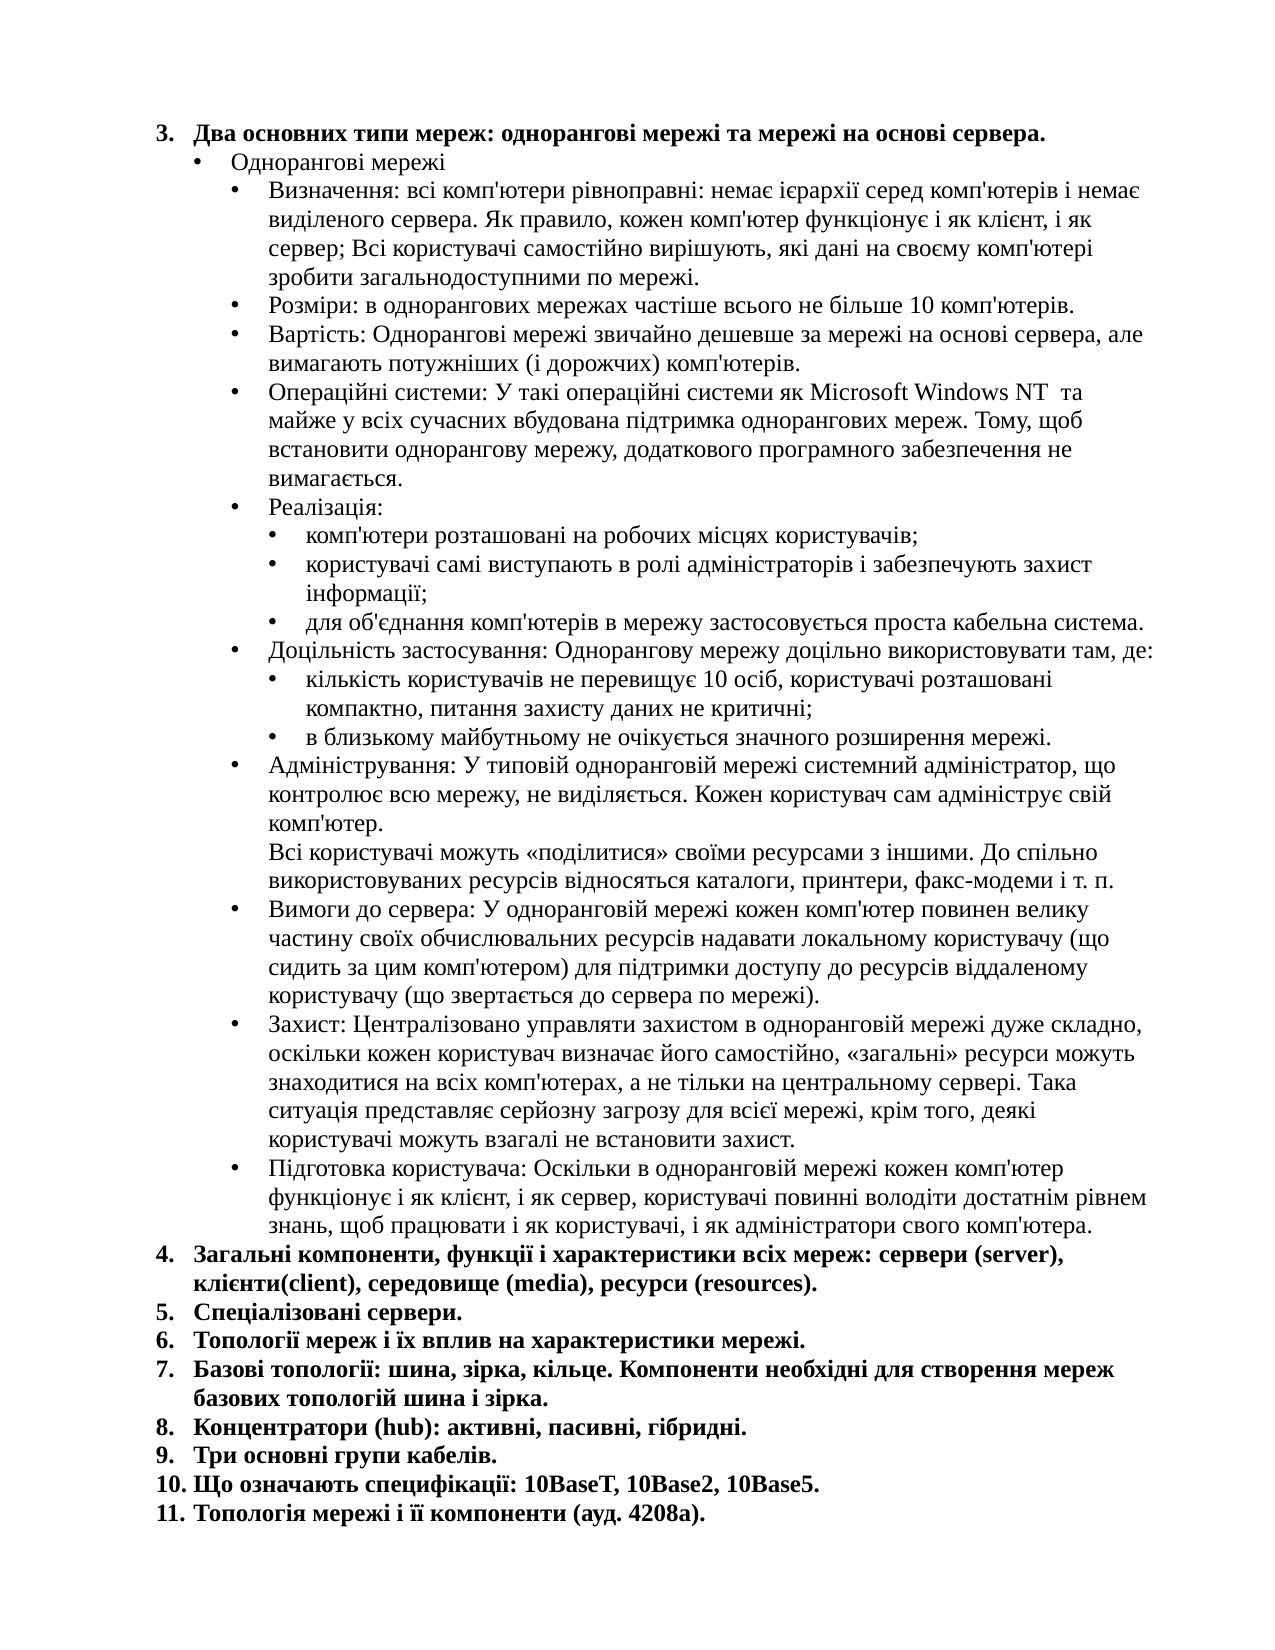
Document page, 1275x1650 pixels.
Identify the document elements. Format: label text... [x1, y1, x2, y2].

list Підготовка користувача: Оскільки в одноранговій мережі кожен комп'ютер функціонує і як клієнт, і як сервер, користувачі повинні володіти достатнім рівнем знань, щоб працювати і як користувачі, і як адміністратори свого комп'ютера. [231, 1153, 1157, 1239]
list Два основних типи мереж: однорангові мережі та мережі на основі сервера. [156, 118, 1157, 147]
list Що означають специфікації: 10BaseT, 10Base2, 10Base5. [156, 1469, 1157, 1498]
list Базові топології: шина, зірка, кільце. Компоненти необхідні для створення мереж [156, 1354, 1157, 1383]
list Визначення: всі комп'ютери рівноправні: немає ієрархії серед комп'ютерів і немає виділеного сервера. Як правило, кожен комп'ютер функціонує і як клієнт, і як сервер; Всі користувачі самостійно вирішують, які дані на своєму комп'ютері зробити загальнодоступними по мережі. [231, 176, 1157, 291]
list користувачі самі виступають в ролі адміністраторів і забезпечують захист інформації; [268, 549, 1157, 607]
list кількість користувачів не перевищує 10 осіб, користувачі розташовані компактно, питання захисту даних не критичні; [268, 664, 1157, 722]
list Спеціалізовані сервери. [156, 1297, 1157, 1326]
list Розміри: в однорангових мережах частіше всього не більше 10 комп'ютерів. [231, 291, 1157, 319]
list Вимоги до сервера: У одноранговій мережі кожен комп'ютер повинен велику частину своїх обчислювальних ресурсів надавати локальному користувачу (що сидить за цим комп'ютером) для підтримки доступу до ресурсів віддаленому користувачу (що звертається до сервера по мережі). [231, 894, 1157, 1009]
list Захист: Централізовано управляти захистом в одноранговій мережі дуже складно, оскільки кожен користувач визначає його самостійно, «загальні» ресурси можуть знаходитися на всіх комп'ютерах, а не тільки на центральному сервері. Така ситуація представляє серйозну загрозу для всієї мережі, крім того, деякі користувачі можуть взагалі не встановити захист. [231, 1009, 1157, 1153]
list в близькому майбутньому не очікується значного розширення мережі. [268, 722, 1157, 751]
list Концентратори (hub): активні, пасивні, гібридні. [156, 1412, 1157, 1441]
list Реалізація: [231, 492, 1157, 521]
list Топології мереж і їх вплив на характеристики мережі. [156, 1326, 1157, 1354]
list Топологія мережі і її компоненти (ауд. 4208а). [156, 1498, 1157, 1527]
list Загальні компоненти, функції і характеристики всіх мереж: сервери (server), клієнти(client), середовище (media), ресурси (resources). [156, 1239, 1157, 1297]
list Доцільність застосування: Однорангову мережу доцільно використовувати там, де: [231, 636, 1157, 664]
list Адміністрування: У типовій одноранговій мережі системний адміністратор, що контролює всю мережу, не виділяється. Кожен користувач сам адмініструє свій комп'ютер. Всі користувачі можуть «поділитися» своїми ресурсами з іншими. До спільно використовуваних ресурсів відносяться каталоги, принтери, факс-модеми і т. п. [231, 751, 1157, 894]
list Три основні групи кабелів. [156, 1441, 1157, 1469]
list Операційні системи: У такі операційні системи як Microsoft Windows NT та майже у всіх сучасних вбудована підтримка однорангових мереж. Тому, щоб встановити однорангову мережу, додаткового програмного забезпечення не вимагається. [231, 377, 1157, 492]
list Однорангові мережі [193, 147, 1157, 176]
list Вартість: Однорангові мережі звичайно дешевше за мережі на основі сервера, але вимагають потужніших (і дорожчих) комп'ютерів. [231, 319, 1157, 377]
list базових топологій шина і зірка. [156, 1383, 1157, 1412]
list для об'єднання комп'ютерів в мережу застосовується проста кабельна система. [268, 607, 1157, 636]
list комп'ютери розташовані на робочих місцях користувачів; [268, 521, 1157, 549]
